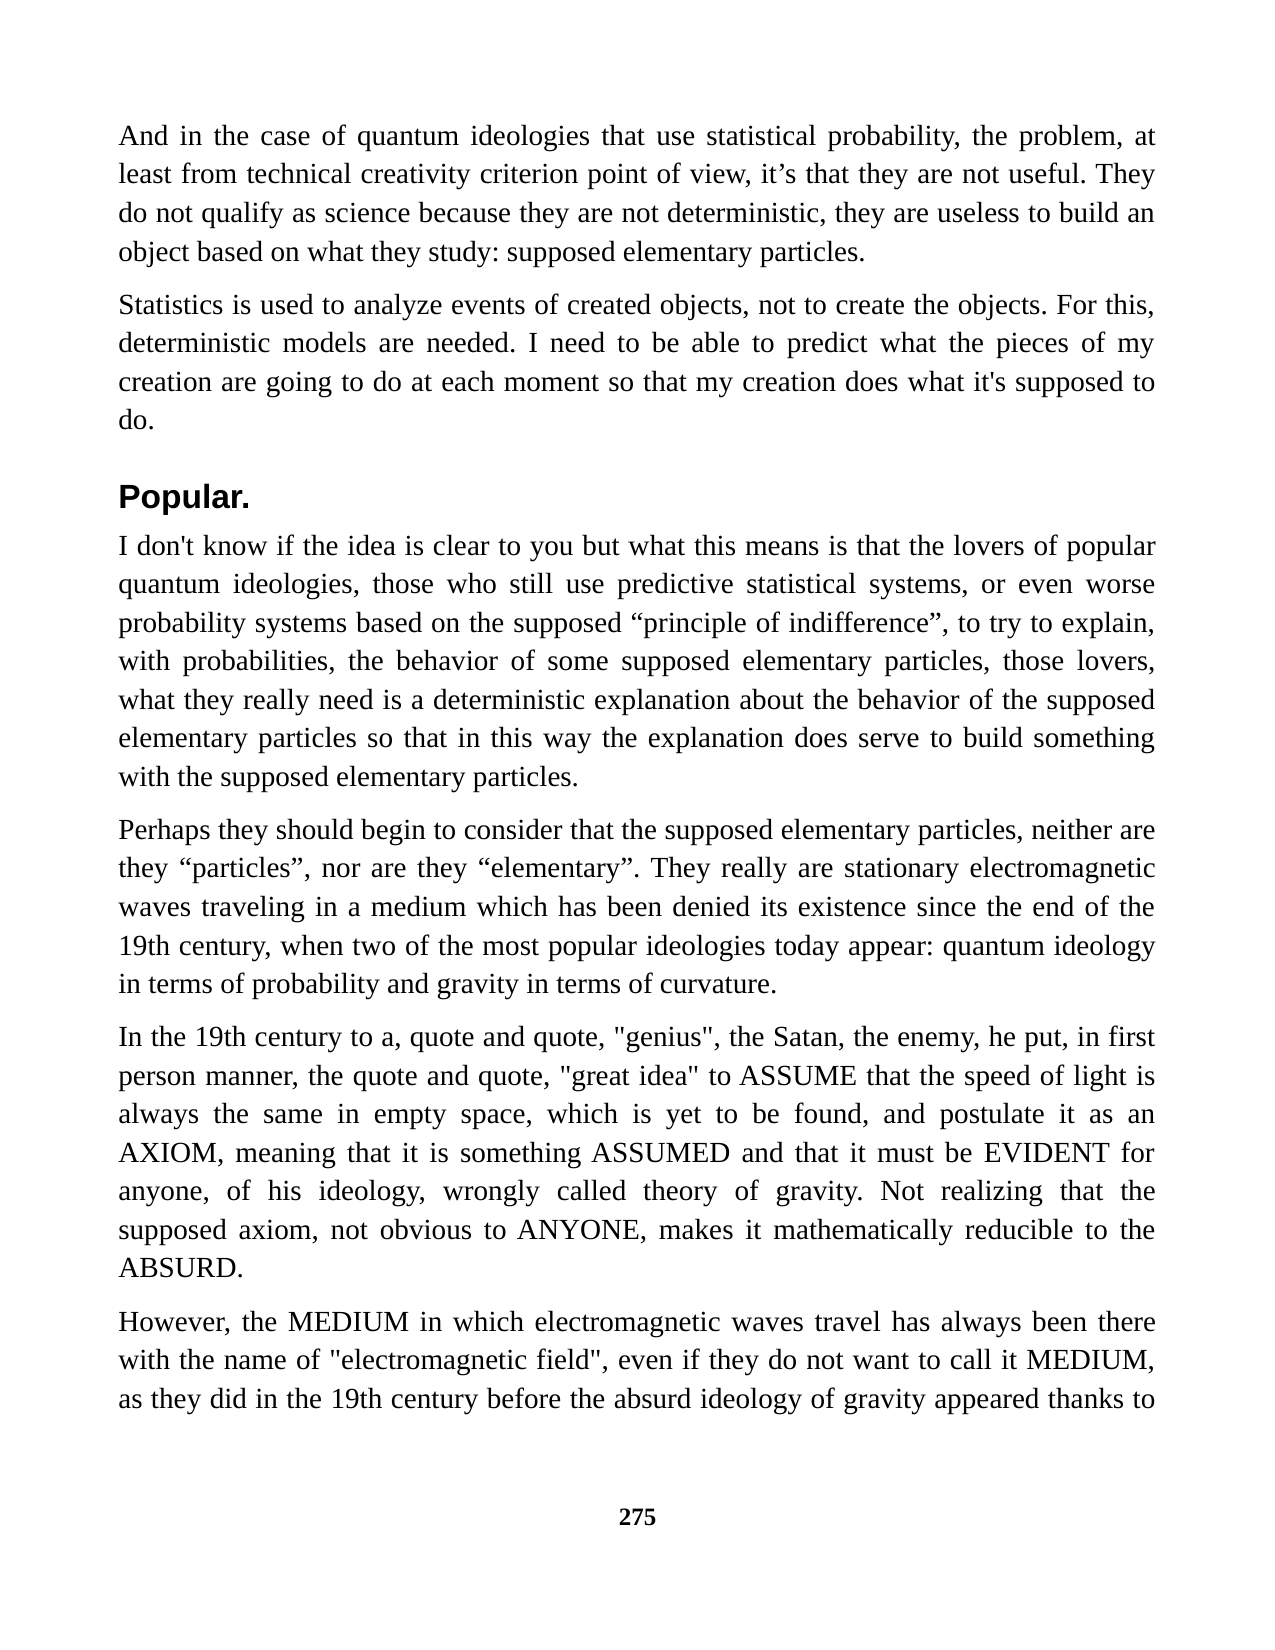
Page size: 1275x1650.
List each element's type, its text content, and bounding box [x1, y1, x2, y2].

text I don't know if the idea is clear to you but what this means is that the lovers of popular quantum ideologies, those who still use predictive statistical systems, or even worse probability systems based on the supposed “principle of indifference”, to try to explain, with probabilities, the behavior of some supposed elementary particles, those lovers, what they really need is a deterministic explanation about the behavior of the supposed elementary particles so that in this way the explanation does serve to build something with the supposed elementary particles. [118, 528, 1157, 792]
text Perhaps they should begin to consider that the supposed elementary particles, neither are they “particles”, nor are they “elementary”. They really are stationary electromagnetic waves traveling in a medium which has been denied its existence since the end of the 19th century, when two of the most popular ideologies today appear: quantum ideology in terms of probability and gravity in terms of curvature. [118, 812, 1157, 1000]
text Statistics is used to analyze events of created objects, not to create the objects. For this, deterministic models are needed. I need to be able to predict what the pieces of my creation are going to do at each moment so that my creation does what it's supposed to do. [118, 287, 1157, 436]
text And in the case of quantum ideologies that use statistical probability, the problem, at least from technical creativity criterion point of view, it’s that they are not useful. They do not qualify as science because they are not deterministic, they are useless to build an object based on what they study: supposed elementary particles. [118, 118, 1157, 267]
subtitle Popular. [118, 476, 1157, 515]
text However, the MEDIUM in which electromagnetic waves travel has always been there with the name of "electromagnetic field", even if they do not want to call it MEDIUM, as they did in the 19th century before the absurd ideology of gravity appeared thanks to [118, 1304, 1157, 1414]
text In the 19th century to a, quote and quote, "genius", the Satan, the enemy, he put, in first person manner, the quote and quote, "great idea" to ASSUME that the speed of light is always the same in empty space, which is yet to be found, and postulate it as an AXIOM, meaning that it is something ASSUMED and that it must be EVIDENT for anyone, of his ideology, wrongly called theory of gravity. Not realizing that the supposed axiom, not obvious to ANYONE, makes it mathematically reducible to the ABSURD. [118, 1019, 1157, 1284]
